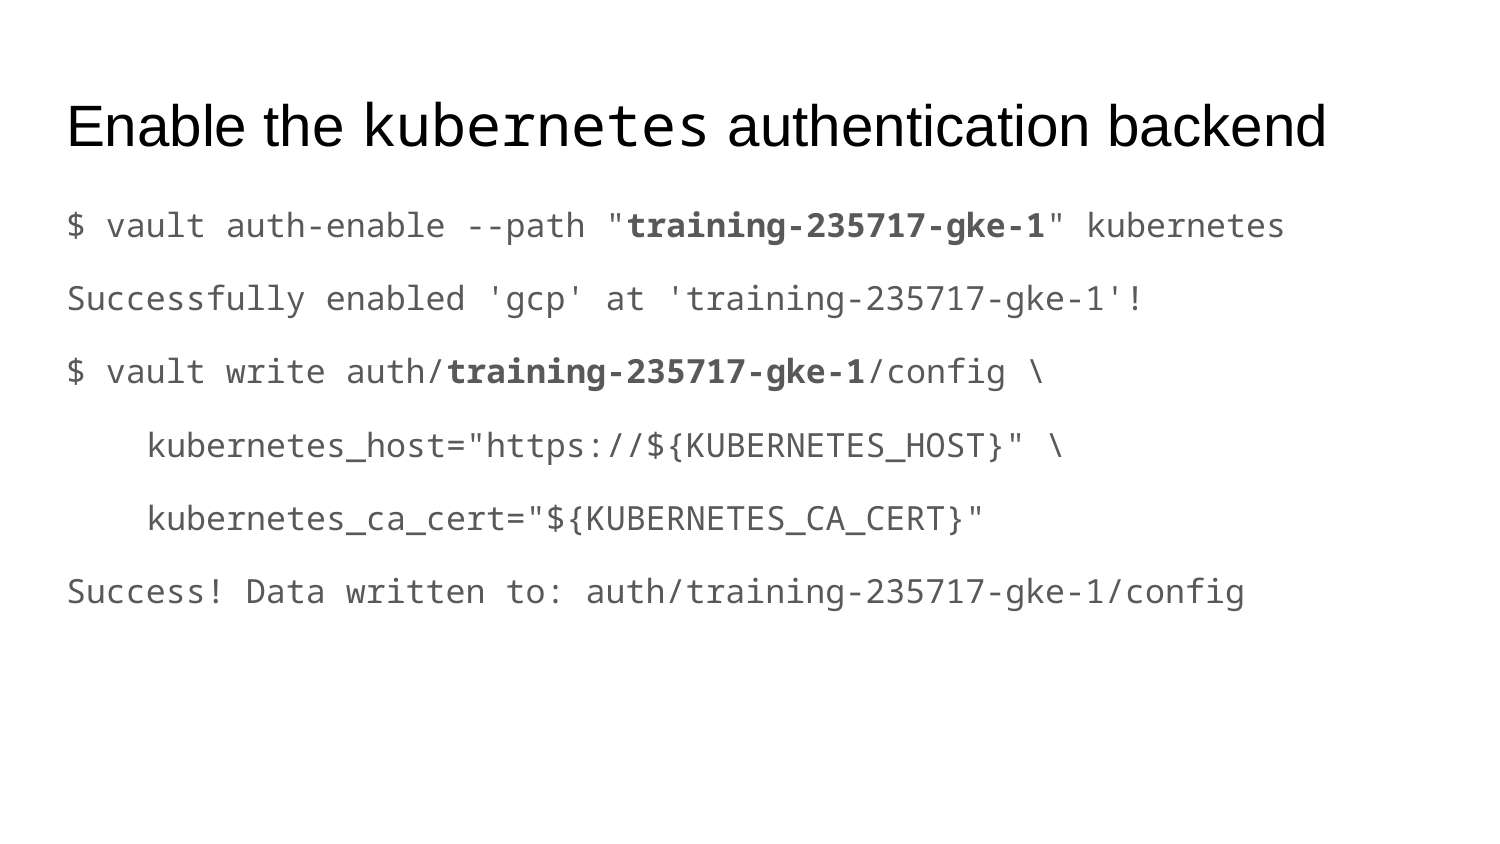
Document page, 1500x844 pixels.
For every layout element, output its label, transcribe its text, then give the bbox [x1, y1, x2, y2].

list $ vault auth-enable --path "training-235717-gke-1" kubernetes Successfully enabled 'gcp' at 'training-235717-gke-1'! $ vault write auth/training-235717-gke-1/config \ kubernetes_host="https://${KUBERNETES_HOST}" \ kubernetes_ca_cert="${KUBERNETES_CA_CERT}" Success! Data written to: auth/training-235717-gke-1/config [51, 189, 1449, 750]
title Enable the kubernetes authentication backend [51, 72, 1449, 167]
